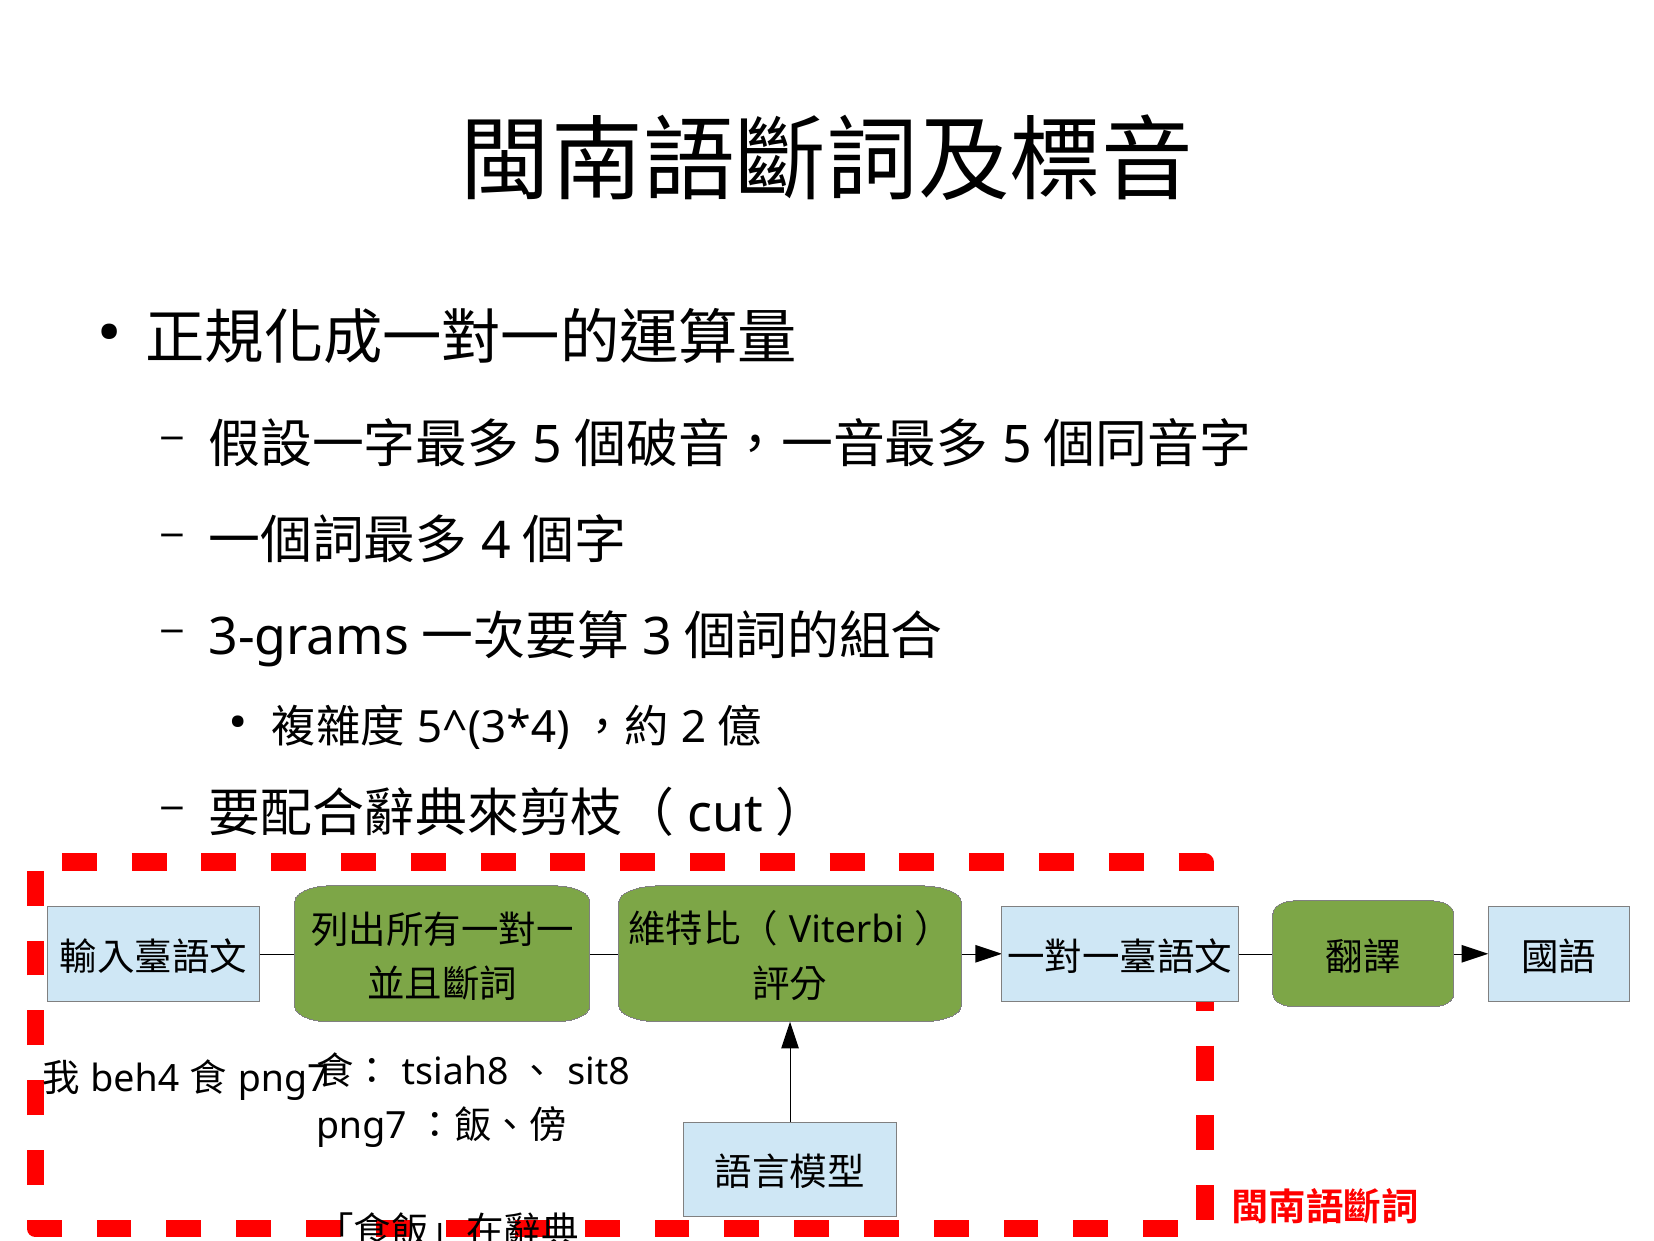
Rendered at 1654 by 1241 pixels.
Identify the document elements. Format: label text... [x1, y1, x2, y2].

text_box 語言模型 [683, 1122, 897, 1217]
text_box 維特比（Viterbi） 評分 [618, 885, 962, 1022]
text_box 國語 [1488, 906, 1630, 1002]
text_box 一對一臺語文 [1001, 906, 1239, 1002]
title 閩南語斷詞及標音 [82, 49, 1571, 257]
text_box 列出所有一對一 並且斷詞 [294, 885, 590, 1022]
text_box 我beh4食png7 [0, 1040, 301, 1099]
list 正規化成一對一的運算量 假設一字最多5個破音，一音最多5個同音字 一個詞最多4個字 3-grams一次要算3個詞的組合 複雜度5^(3*4)，約2億 要配合辭典來剪枝（cut） [82, 290, 1538, 851]
text_box 翻譯 [1272, 900, 1454, 1007]
text_box 閩南語斷詞 [1216, 1169, 1450, 1228]
text_box 食：tsiah8、sit8 png7：飯、傍 「食飯」在辭典 [301, 1033, 657, 1224]
text_box 輸入臺語文 [47, 906, 260, 1002]
